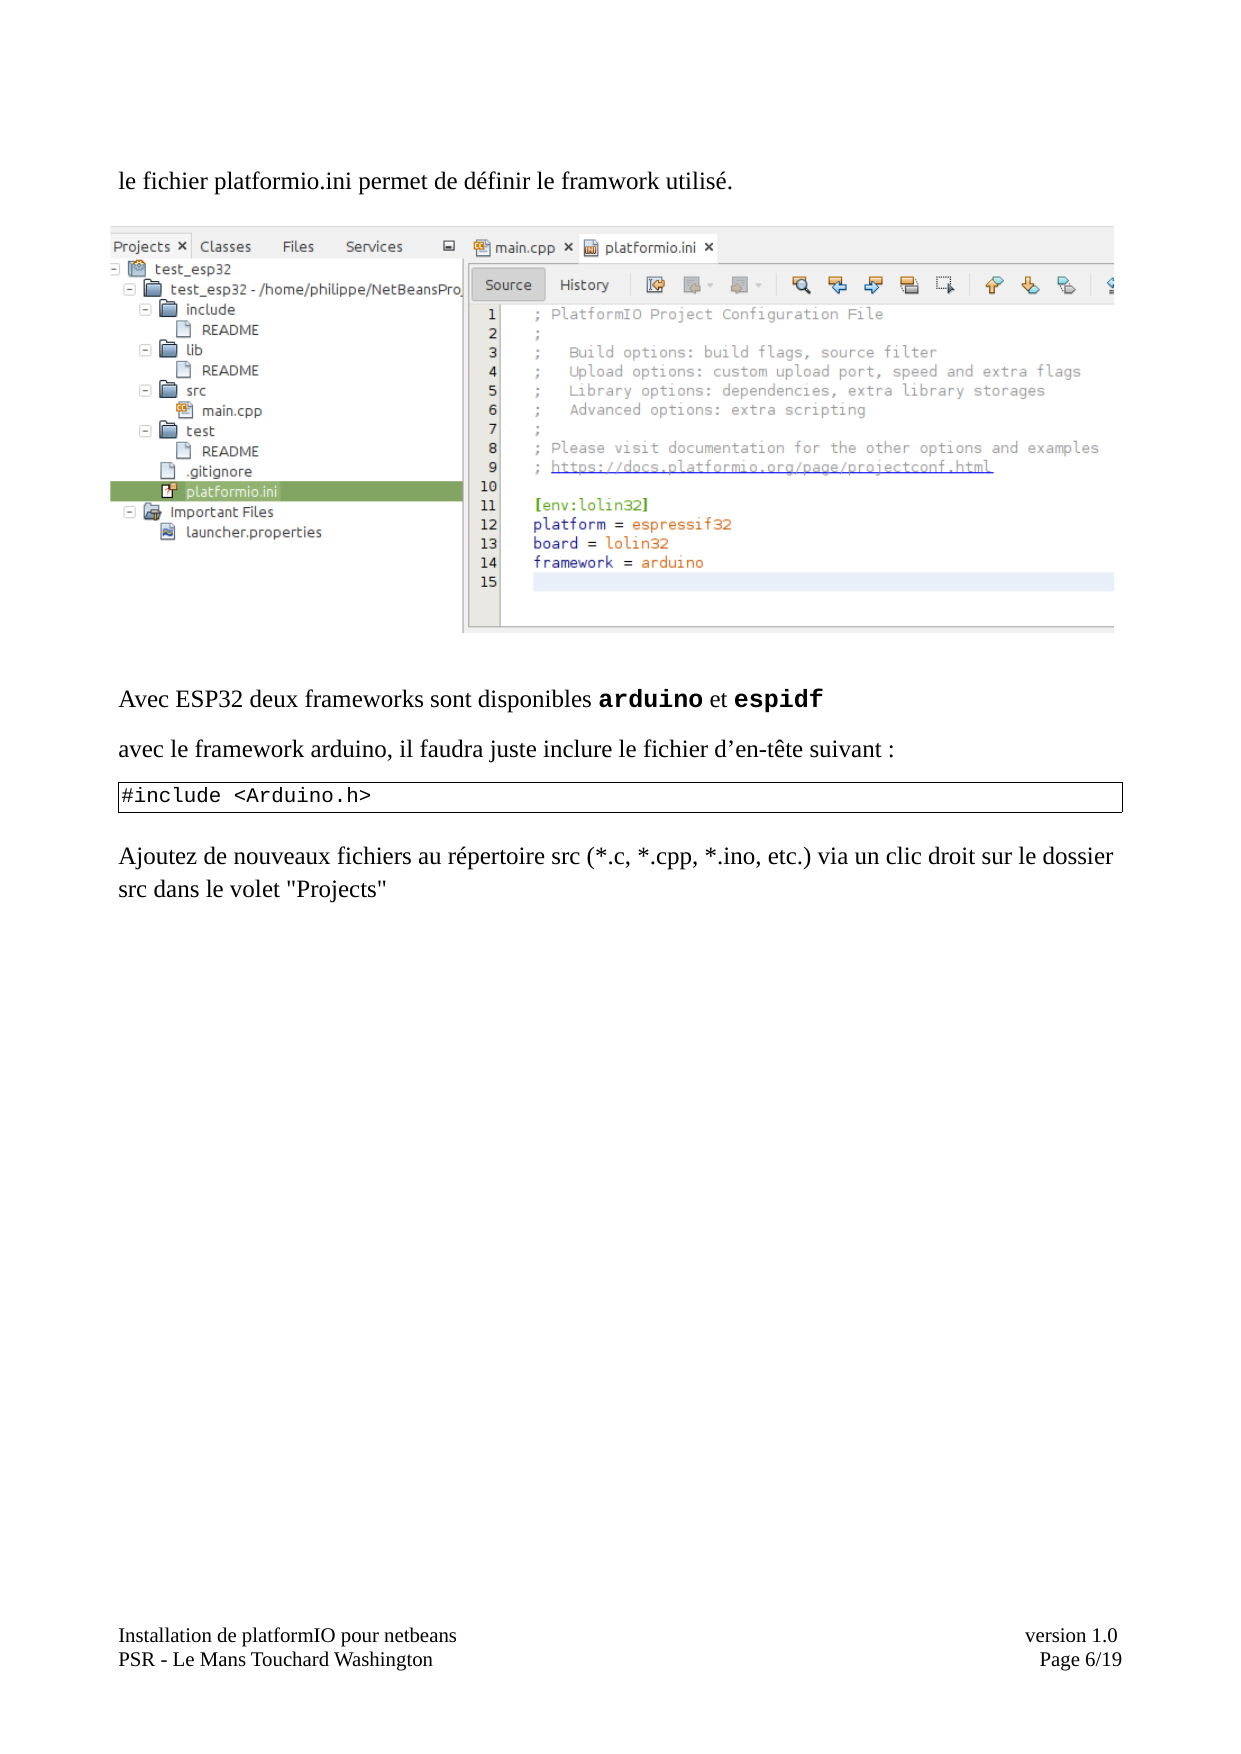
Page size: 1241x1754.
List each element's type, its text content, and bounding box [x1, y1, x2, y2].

text le fichier platformio.ini permet de définir le framwork utilisé. [118, 166, 1122, 194]
picture [110, 226, 1115, 633]
text avec le framework arduino, il faudra juste inclure le fichier d’en-tête suivant : [118, 734, 1122, 763]
text Avec ESP32 deux frameworks sont disponibles arduino et espidf [118, 684, 1122, 715]
text #include <Arduino.h> [119, 783, 1122, 812]
text Ajoutez de nouveaux fichiers au répertoire src (*.c, *.cpp, *.ino, etc.) via un clic droit sur le dossier src dans le volet "Projects" [118, 841, 1122, 903]
